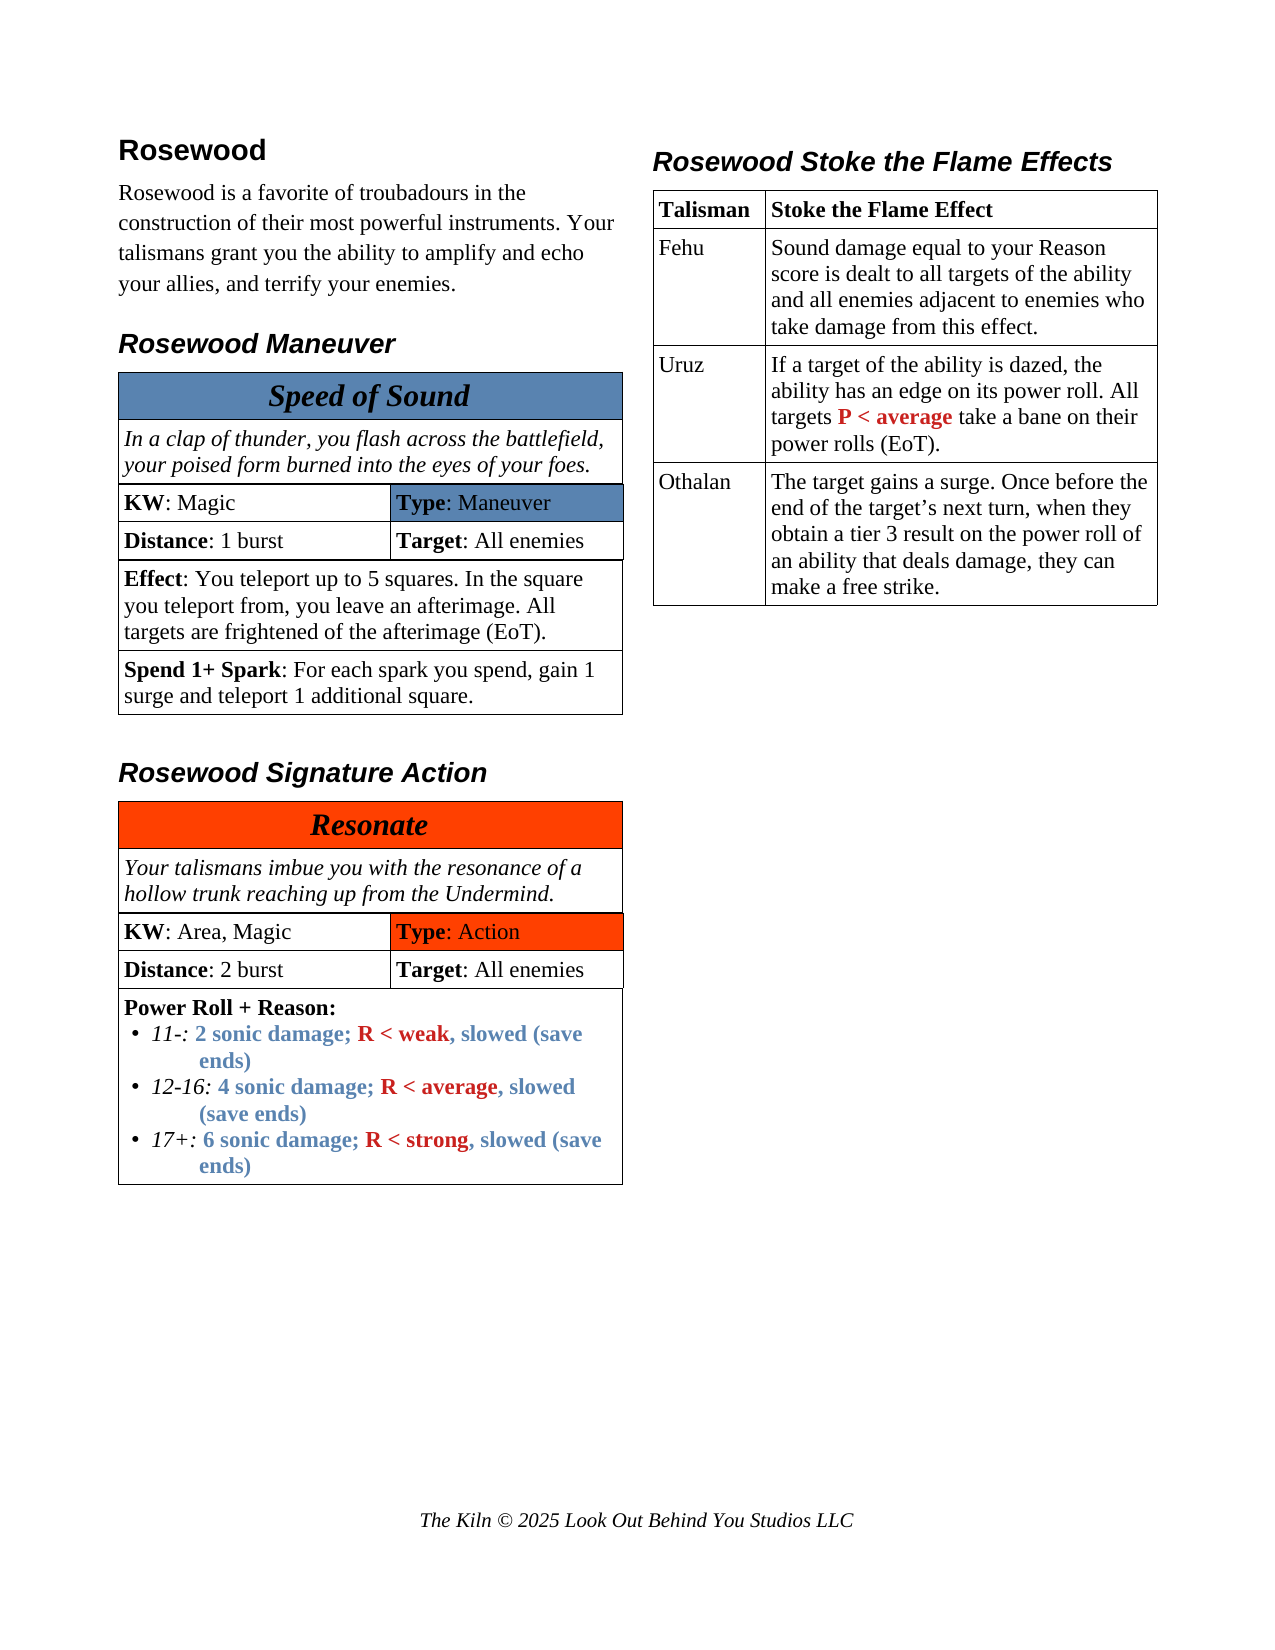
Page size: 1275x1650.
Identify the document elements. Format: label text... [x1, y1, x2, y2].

table_header Talisman [654, 191, 765, 228]
table_cell Target: All enemies [391, 522, 623, 559]
subtitle Rosewood [118, 133, 622, 166]
table_cell Othalan [654, 463, 765, 605]
text Rosewood is a favorite of troubadours in the construction of their most powerful instruments. Your talismans grant you the ability to amplify and echo your allies, and terrify your enemies. [118, 179, 622, 296]
table_header Type: Action [391, 914, 623, 950]
table_header Speed of Sound [119, 373, 622, 419]
table_header Type: Maneuver [391, 485, 623, 521]
table_header KW: Magic [119, 485, 390, 521]
subtitle Rosewood Maneuver [118, 327, 622, 359]
table_cell The target gains a surge. Once before the end of the target’s next turn, when they obtain a tier 3 result on the power roll of an ability that deals damage, they can make a free strike. [766, 463, 1157, 605]
subtitle Rosewood Stoke the Flame Effects [652, 145, 1157, 177]
table_cell Your talismans imbue you with the resonance of a hollow trunk reaching up from the Undermind. [119, 849, 622, 912]
table_header KW: Area, Magic [119, 914, 390, 950]
table_cell Spend 1+ Spark: For each spark you spend, gain 1 surge and teleport 1 additional square. [119, 651, 622, 714]
table_header Resonate [119, 802, 622, 848]
table_header Stoke the Flame Effect [766, 191, 1157, 228]
table_cell If a target of the ability is dazed, the ability has an edge on its power roll. All targets P < average take a bane on their power rolls (EoT). [766, 346, 1157, 462]
table_cell Distance: 2 burst [119, 951, 390, 988]
table_cell Distance: 1 burst [119, 522, 390, 559]
table_cell Fehu [654, 229, 765, 345]
table_cell Uruz [654, 346, 765, 462]
table_header Power Roll + Reason: 11-: 2 sonic damage; R < weak, slowed (save ends) 12-16: 4 sonic damage; R < average, slowed (save ends) 17+: 6 sonic damage; R < strong, slowed (save ends) [119, 989, 622, 1184]
table_header Effect: You teleport up to 5 squares. In the square you teleport from, you leave an afterimage. All targets are frightened of the afterimage (EoT). [119, 561, 622, 650]
subtitle Rosewood Signature Action [118, 756, 622, 788]
table_cell In a clap of thunder, you flash across the battlefield, your poised form burned into the eyes of your foes. [119, 420, 622, 483]
table_cell Target: All enemies [391, 951, 623, 988]
table_cell Sound damage equal to your Reason score is dealt to all targets of the ability and all enemies adjacent to enemies who take damage from this effect. [766, 229, 1157, 345]
